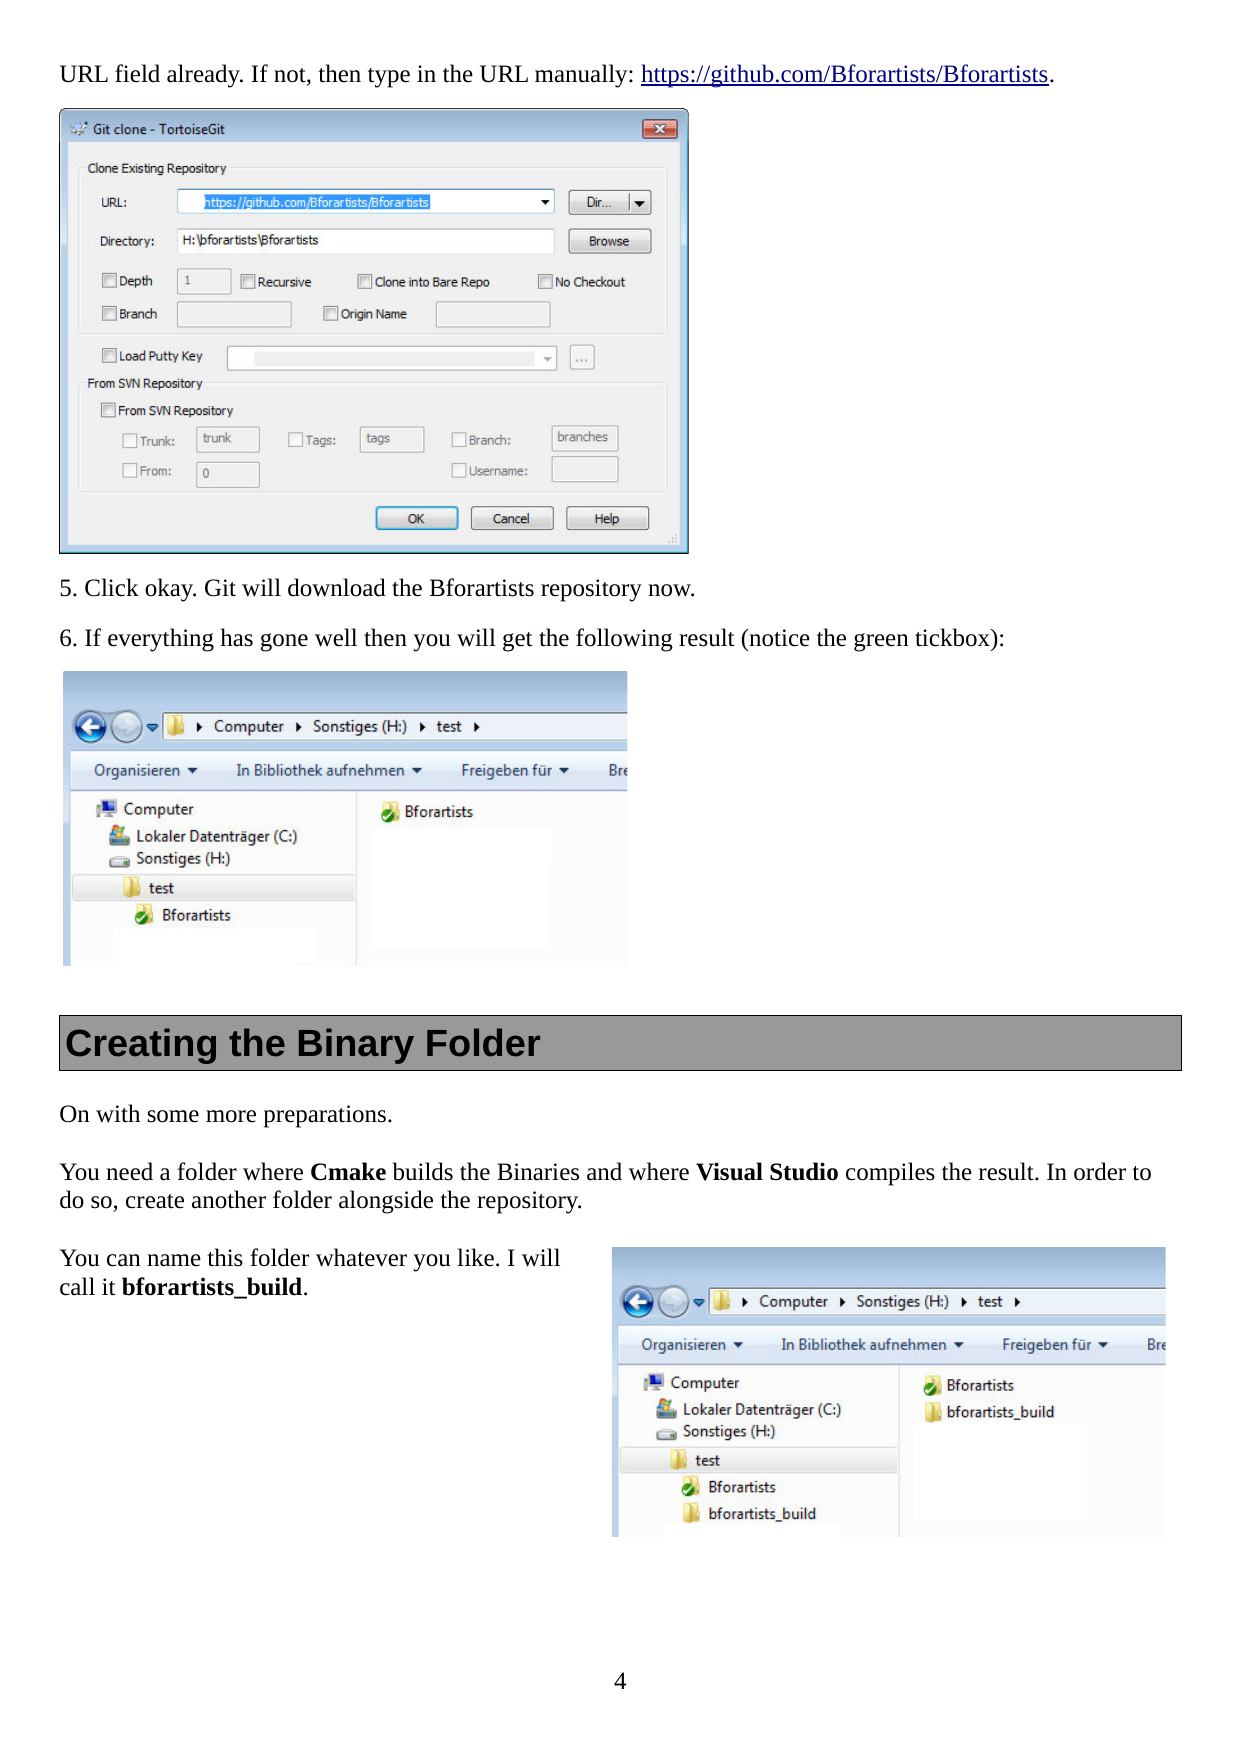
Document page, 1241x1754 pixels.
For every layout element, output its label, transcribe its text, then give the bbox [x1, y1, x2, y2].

text On with some more preparations. [59, 1099, 1181, 1128]
text You need a folder where Cmake builds the Binaries and where Visual Studio compiles the result. In order to do so, create another folder alongside the repository. You can name this folder whatever you like. I will call it bforartists_build. [59, 1157, 1181, 1300]
text URL field already. If not, then type in the URL manually: https://github.com/Bforartists/Bforartists. [59, 59, 1181, 88]
table_header Creating the Binary Folder [60, 1016, 1181, 1070]
text 5. Click okay. Git will download the Bforartists repository now. [59, 573, 1181, 602]
text 6. If everything has gone well then you will get the following result (notice the green tickbox): [59, 623, 1181, 651]
picture [63, 671, 628, 966]
picture [59, 108, 689, 554]
picture [611, 1247, 1166, 1537]
